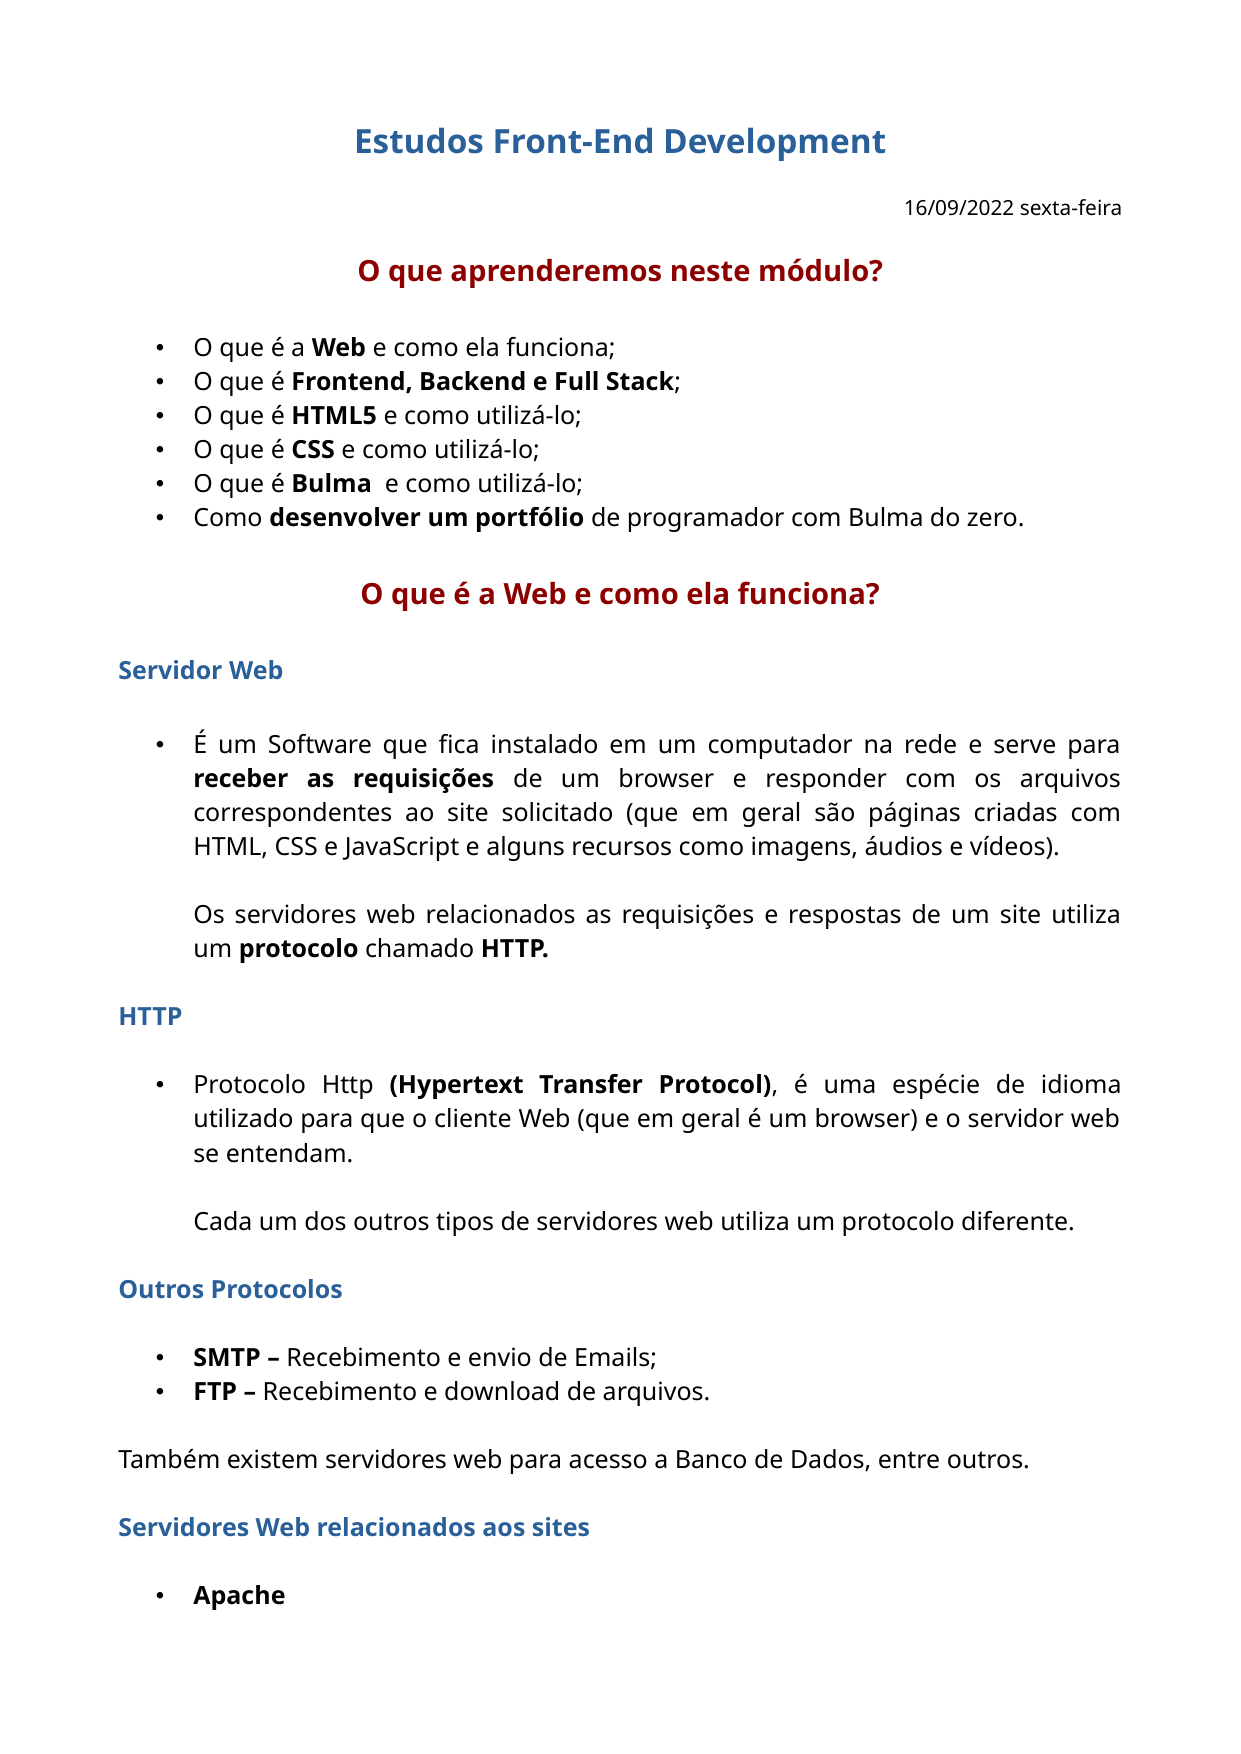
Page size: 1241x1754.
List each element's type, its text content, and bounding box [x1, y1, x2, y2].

text Também existem servidores web para acesso a Banco de Dados, entre outros. [118, 1442, 1122, 1476]
list Cada um dos outros tipos de servidores web utiliza um protocolo diferente. [156, 1203, 1122, 1237]
list O que é Bulma e como utilizá-lo; [156, 466, 1122, 499]
list O que é CSS e como utilizá-lo; [156, 431, 1122, 466]
list Como desenvolver um portfólio de programador com Bulma do zero. [156, 499, 1122, 534]
list FTP – Recebimento e download de arquivos. [156, 1374, 1122, 1408]
list Apache [156, 1578, 1122, 1612]
text 16/09/2022 sexta-feira [118, 193, 1122, 221]
list SMTP – Recebimento e envio de Emails; [156, 1339, 1122, 1374]
text Servidor Web [118, 653, 1122, 687]
list É um Software que fica instalado em um computador na rede e serve para receber as requisições de um browser e responder com os arquivos correspondentes ao site solicitado (que em geral são páginas criadas com HTML, CSS e JavaScript e alguns recursos como imagens, áudios e vídeos). [156, 726, 1122, 863]
text O que aprenderemos neste módulo? [118, 250, 1122, 289]
list O que é HTML5 e como utilizá-lo; [156, 397, 1122, 431]
list O que é a Web e como ela funciona; [156, 329, 1122, 363]
text O que é a Web e como ela funciona? [118, 573, 1122, 613]
list Protocolo Http (Hypertext Transfer Protocol), é uma espécie de idioma utilizado para que o cliente Web (que em geral é um browser) e o servidor web se entendam. [156, 1067, 1122, 1169]
list Os servidores web relacionados as requisições e respostas de um site utiliza um protocolo chamado HTTP. [156, 897, 1122, 965]
text Servidores Web relacionados aos sites [118, 1510, 1122, 1544]
list O que é Frontend, Backend e Full Stack; [156, 363, 1122, 397]
text HTTP [118, 999, 1122, 1033]
text Outros Protocolos [118, 1271, 1122, 1306]
